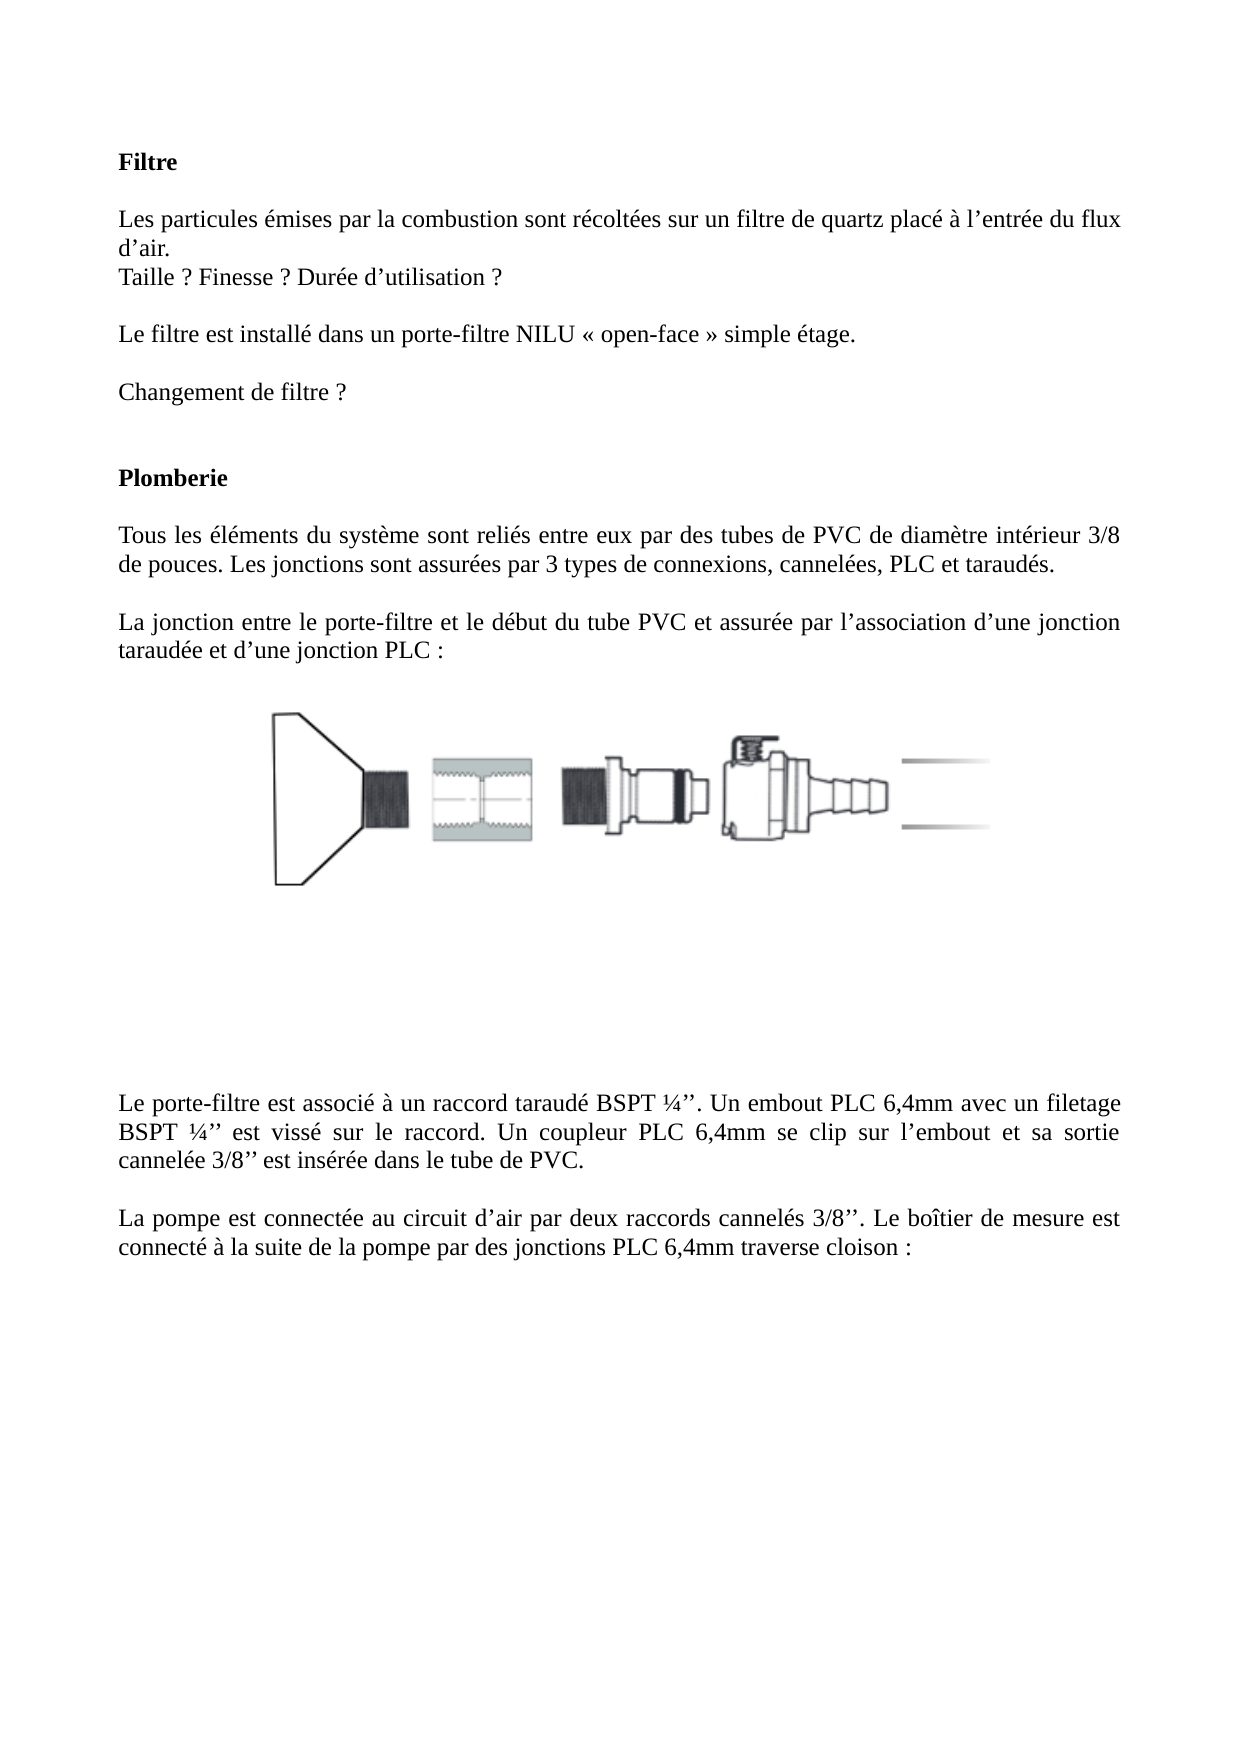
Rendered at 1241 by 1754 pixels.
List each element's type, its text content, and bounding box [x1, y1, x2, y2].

text La jonction entre le porte-filtre et le début du tube PVC et assurée par l’association d’une jonction taraudée et d’une jonction PLC : [118, 607, 1122, 664]
text Le porte-filtre est associé à un raccord taraudé BSPT ¼’’. Un embout PLC 6,4mm avec un filetage BSPT ¼’’ est vissé sur le raccord. Un coupleur PLC 6,4mm se clip sur l’embout et sa sortie cannelée 3/8’’ est insérée dans le tube de PVC. [118, 1088, 1122, 1174]
text Le filtre est installé dans un porte-filtre NILU « open-face » simple étage. [118, 319, 1122, 348]
text Tous les éléments du système sont reliés entre eux par des tubes de PVC de diamètre intérieur 3/8 de pouces. Les jonctions sont assurées par 3 types de connexions, cannelées, PLC et taraudés. [118, 521, 1122, 578]
text Filtre [118, 147, 1122, 176]
text Taille ? Finesse ? Durée d’utilisation ? [118, 262, 1122, 291]
text Plomberie [118, 463, 1122, 492]
text La pompe est connectée au circuit d’air par deux raccords cannelés 3/8’’. Le boîtier de mesure est connecté à la suite de la pompe par des jonctions PLC 6,4mm traverse cloison : [118, 1203, 1122, 1260]
text Les particules émises par la combustion sont récoltées sur un filtre de quartz placé à l’entrée du flux d’air. [118, 204, 1122, 262]
text Changement de filtre ? [118, 377, 1122, 406]
